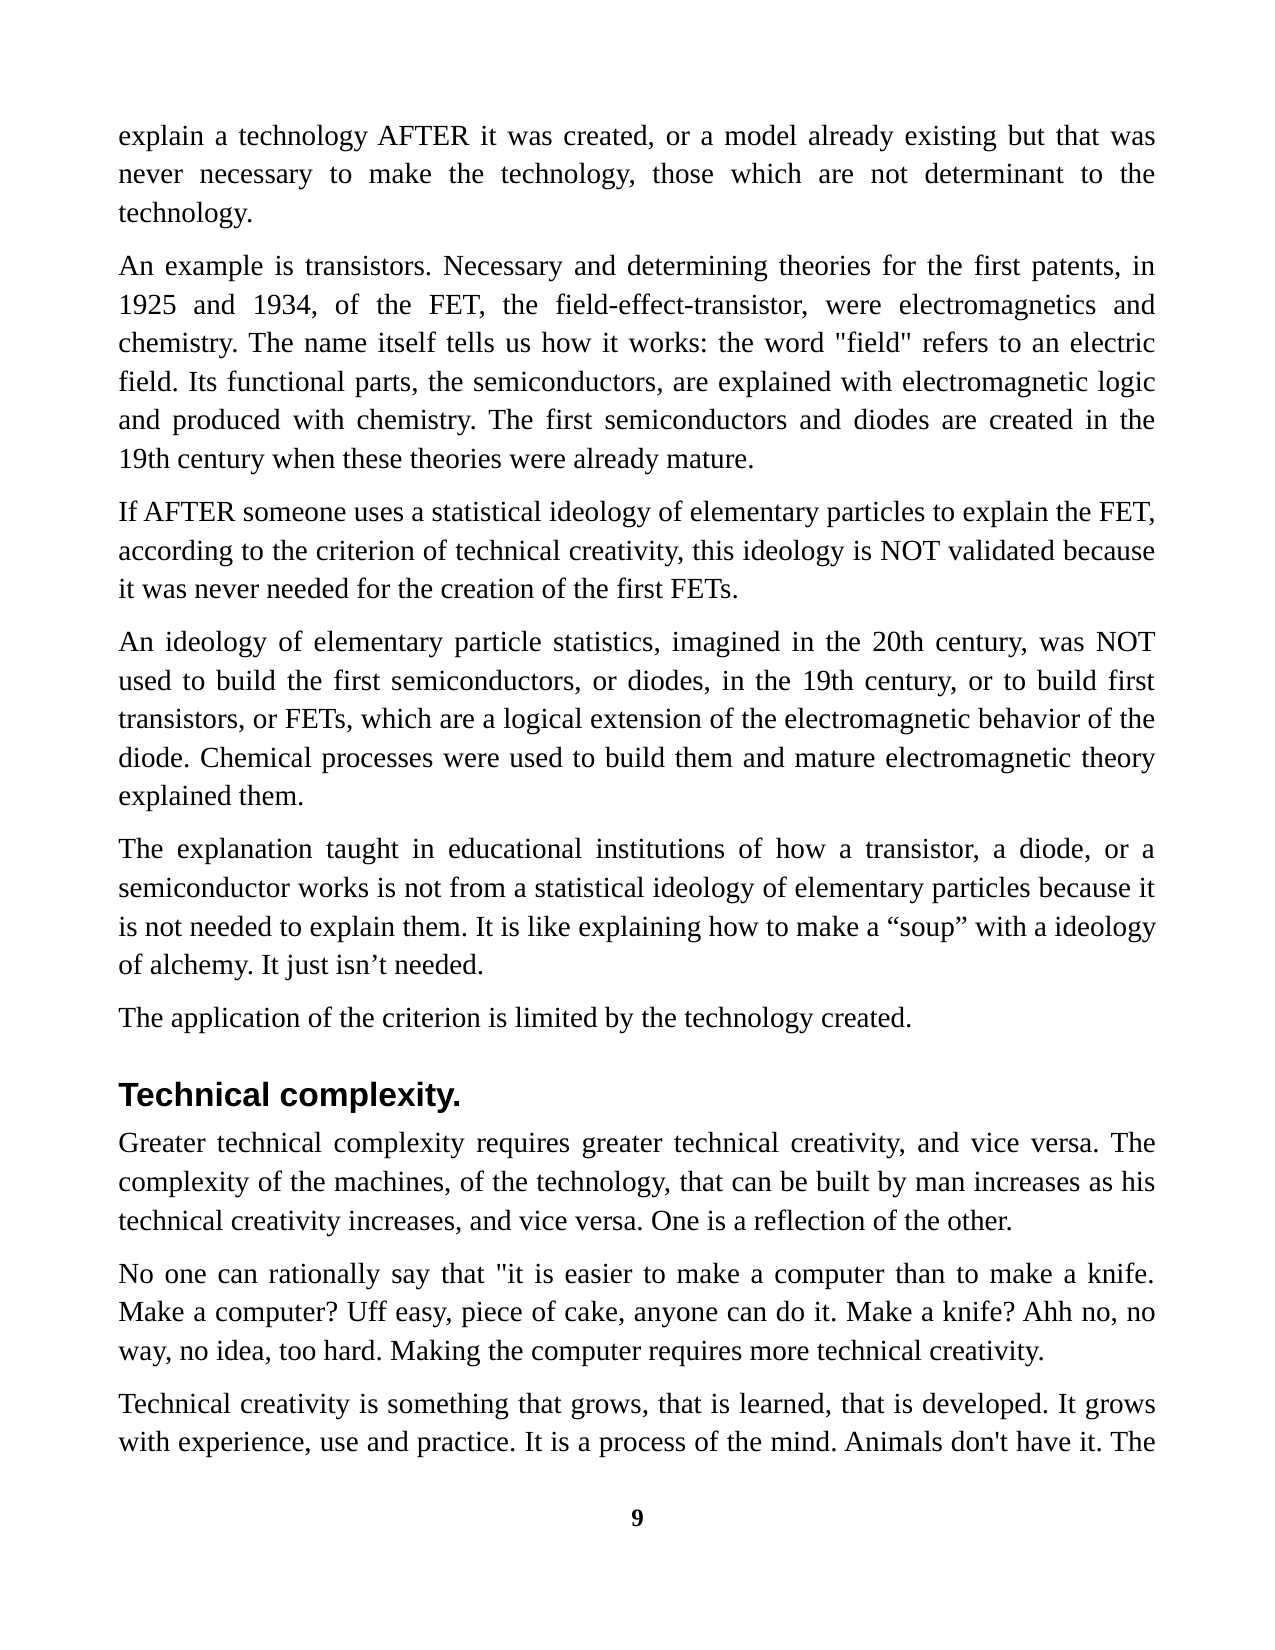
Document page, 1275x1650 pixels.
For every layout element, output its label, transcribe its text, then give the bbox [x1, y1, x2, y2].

text If AFTER someone uses a statistical ideology of elementary particles to explain the FET, according to the criterion of technical creativity, this ideology is NOT validated because it was never needed for the creation of the first FETs. [118, 494, 1157, 605]
text explain a technology AFTER it was created, or a model already existing but that was never necessary to make the technology, those which are not determinant to the technology. [118, 118, 1157, 229]
text Greater technical complexity requires greater technical creativity, and vice versa. The complexity of the machines, of the technology, that can be built by man increases as his technical creativity increases, and vice versa. One is a reflection of the other. [118, 1126, 1157, 1236]
text No one can rationally say that "it is easier to make a computer than to make a knife. Make a computer? Uff easy, piece of cake, anyone can do it. Make a knife? Ahh no, no way, no idea, too hard. Making the computer requires more technical creativity. [118, 1256, 1157, 1366]
subtitle Technical complexity. [118, 1074, 1157, 1113]
text The explanation taught in educational institutions of how a transistor, a diode, or a semiconductor works is not from a statistical ideology of elementary particles because it is not needed to explain them. It is like explaining how to make a “soup” with a ideology of alchemy. It just isn’t needed. [118, 832, 1157, 981]
text Technical creativity is something that grows, that is learned, that is developed. It grows with experience, use and practice. It is a process of the mind. Animals don't have it. The [118, 1386, 1157, 1458]
text An ideology of elementary particle statistics, imagined in the 20th century, was NOT used to build the first semiconductors, or diodes, in the 19th century, or to build first transistors, or FETs, which are a logical extension of the electromagnetic behavior of the diode. Chemical processes were used to build them and mature electromagnetic theory explained them. [118, 624, 1157, 812]
text An example is transistors. Necessary and determining theories for the first patents, in 1925 and 1934, of the FET, the field-effect-transistor, were electromagnetics and chemistry. The name itself tells us how it works: the word "field" refers to an electric field. Its functional parts, the semiconductors, are explained with electromagnetic logic and produced with chemistry. The first semiconductors and diodes are created in the 19th century when these theories were already mature. [118, 248, 1157, 474]
text The application of the criterion is limited by the technology created. [118, 1000, 1157, 1034]
